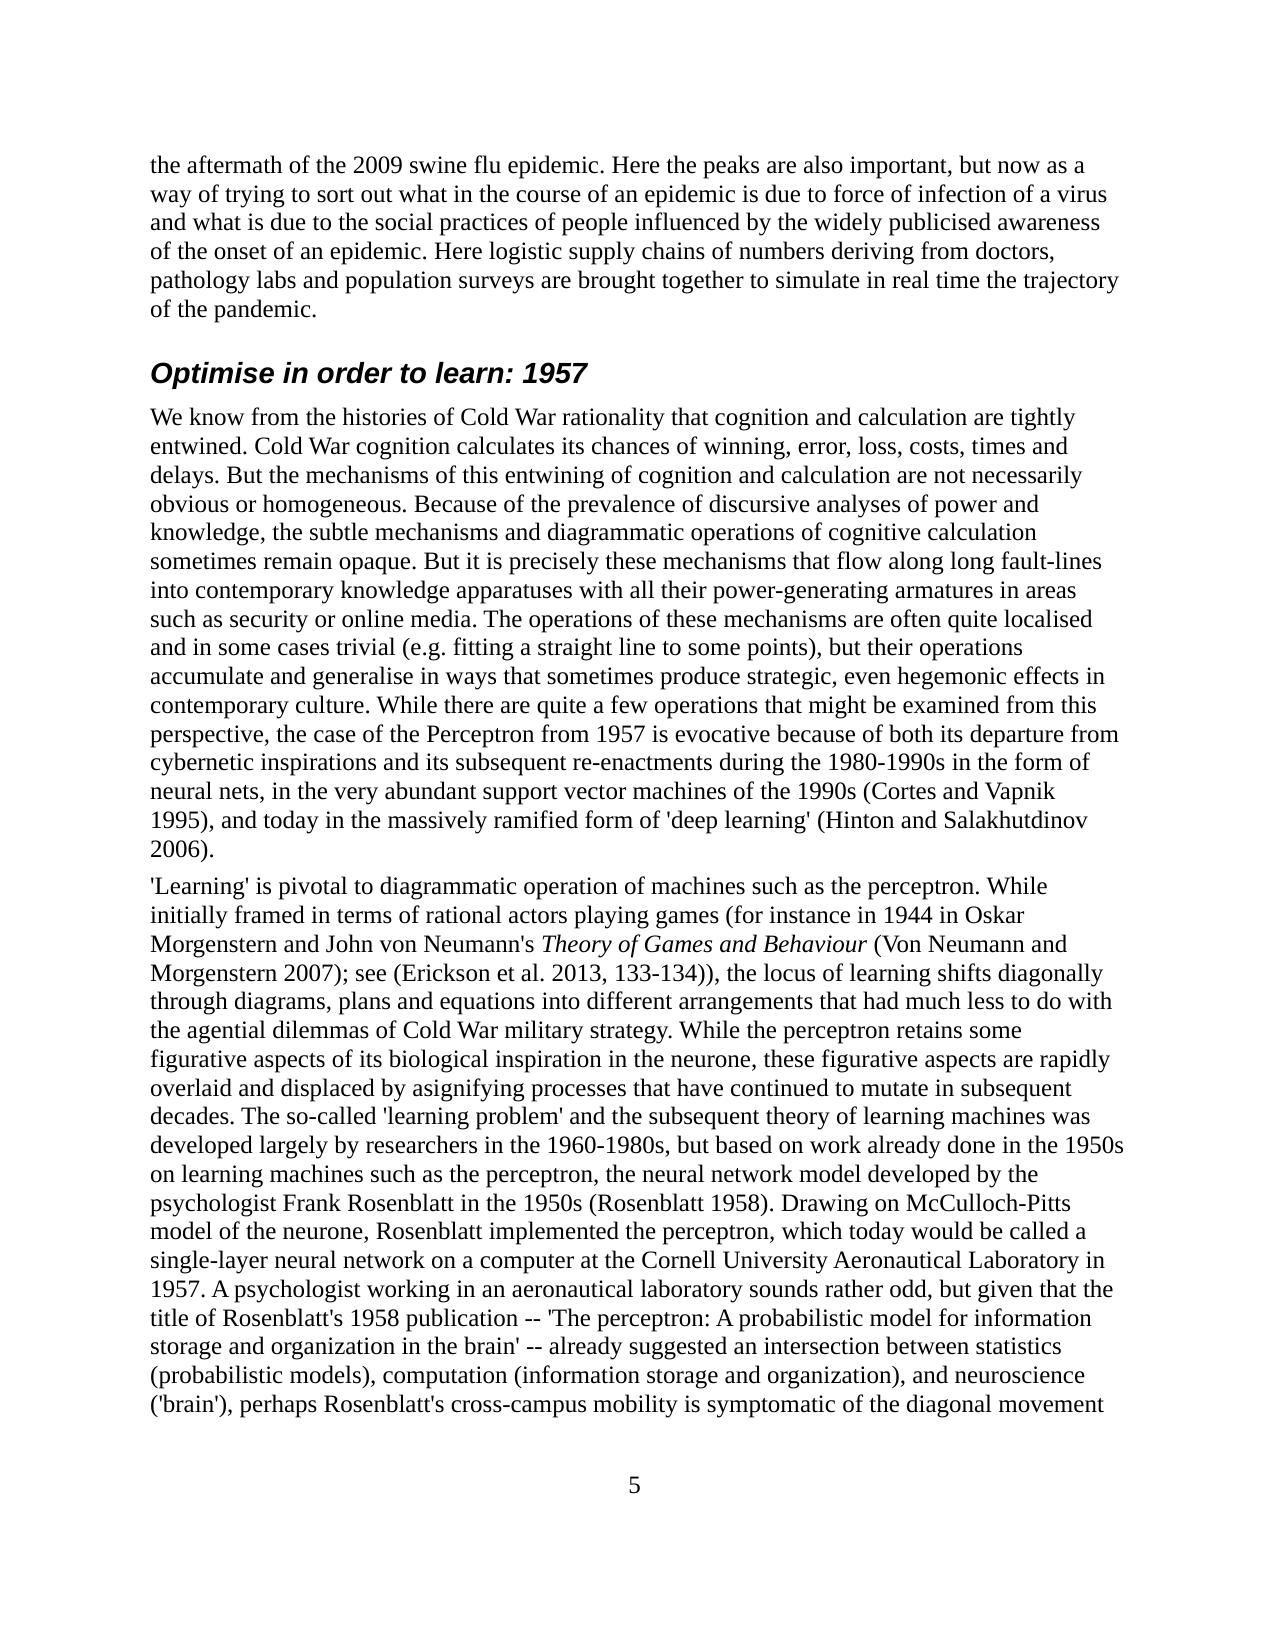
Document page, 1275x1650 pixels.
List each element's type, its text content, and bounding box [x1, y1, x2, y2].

subtitle Optimise in order to learn: 1957 [150, 356, 1125, 390]
text We know from the histories of Cold War rationality that cognition and calculation are tightly entwined. Cold War cognition calculates its chances of winning, error, loss, costs, times and delays. But the mechanisms of this entwining of cognition and calculation are not necessarily obvious or homogeneous. Because of the prevalence of discursive analyses of power and knowledge, the subtle mechanisms and diagrammatic operations of cognitive calculation sometimes remain opaque. But it is precisely these mechanisms that flow along long fault-lines into contemporary knowledge apparatuses with all their power-generating armatures in areas such as security or online media. The operations of these mechanisms are often quite localised and in some cases trivial (e.g. fitting a straight line to some points), but their operations accumulate and generalise in ways that sometimes produce strategic, even hegemonic effects in contemporary culture. While there are quite a few operations that might be examined from this perspective, the case of the Perceptron from 1957 is evocative because of both its departure from cybernetic inspirations and its subsequent re-enactments during the 1980-1990s in the form of neural nets, in the very abundant support vector machines of the 1990s (Cortes and Vapnik 1995), and today in the massively ramified form of 'deep learning' (Hinton and Salakhutdinov 2006). [150, 402, 1125, 862]
text the aftermath of the 2009 swine flu epidemic. Here the peaks are also important, but now as a way of trying to sort out what in the course of an epidemic is due to force of infection of a virus and what is due to the social practices of people influenced by the widely publicised awareness of the onset of an epidemic. Here logistic supply chains of numbers deriving from doctors, pathology labs and population surveys are brought together to simulate in real time the trajectory of the pandemic. [150, 150, 1125, 322]
text 'Learning' is pivotal to diagrammatic operation of machines such as the perceptron. While initially framed in terms of rational actors playing games (for instance in 1944 in Oskar Morgenstern and John von Neumann's Theory of Games and Behaviour (Von Neumann and Morgenstern 2007); see (Erickson et al. 2013, 133-134)), the locus of learning shifts diagonally through diagrams, plans and equations into different arrangements that had much less to do with the agential dilemmas of Cold War military strategy. While the perceptron retains some figurative aspects of its biological inspiration in the neurone, these figurative aspects are rapidly overlaid and displaced by asignifying processes that have continued to mutate in subsequent decades. The so-called 'learning problem' and the subsequent theory of learning machines was developed largely by researchers in the 1960-1980s, but based on work already done in the 1950s on learning machines such as the perceptron, the neural network model developed by the psychologist Frank Rosenblatt in the 1950s (Rosenblatt 1958). Drawing on McCulloch-Pitts model of the neurone, Rosenblatt implemented the perceptron, which today would be called a single-layer neural network on a computer at the Cornell University Aeronautical Laboratory in 1957. A psychologist working in an aeronautical laboratory sounds rather odd, but given that the title of Rosenblatt's 1958 publication -- 'The perceptron: A probabilistic model for information storage and organization in the brain' -- already suggested an intersection between statistics (probabilistic models), computation (information storage and organization), and neuroscience ('brain'), perhaps Rosenblatt's cross-campus mobility is symptomatic of the diagonal movement [150, 871, 1125, 1418]
